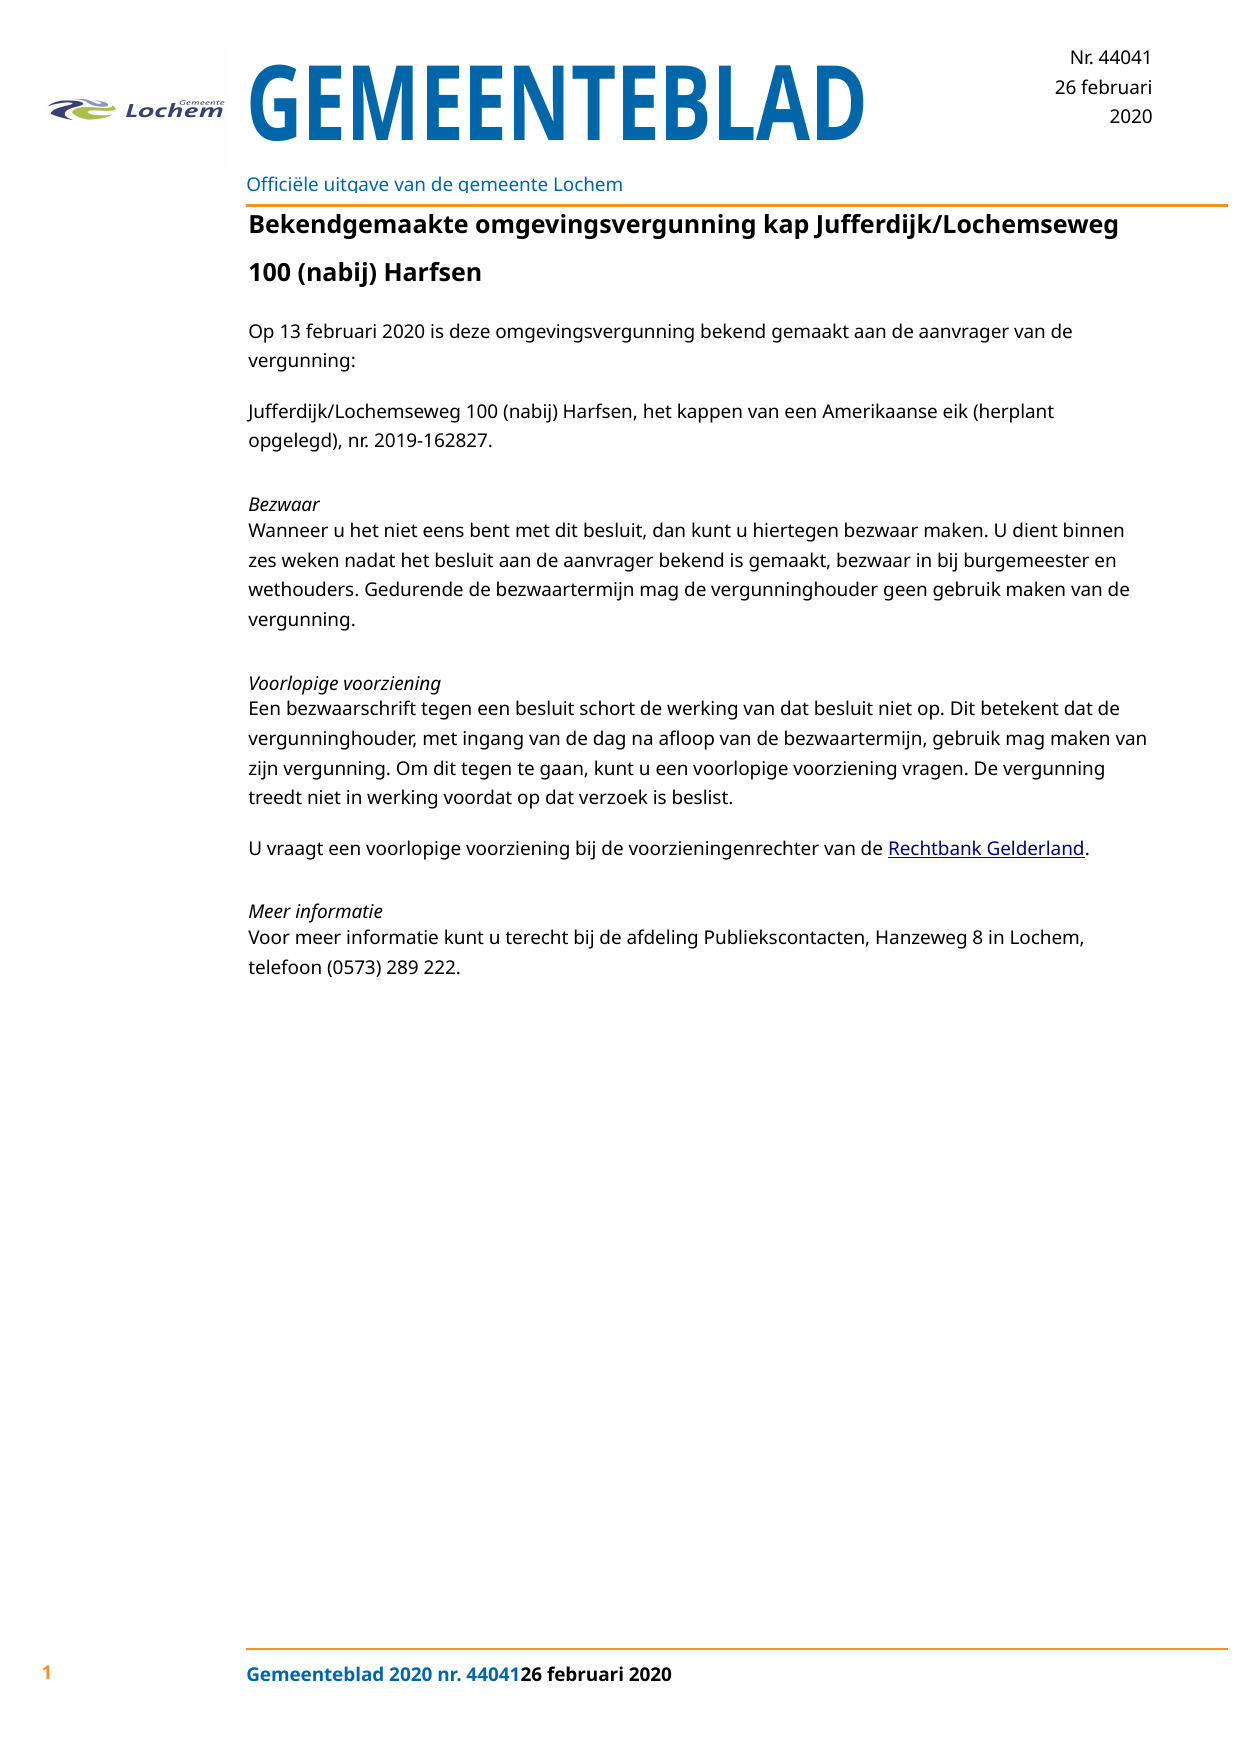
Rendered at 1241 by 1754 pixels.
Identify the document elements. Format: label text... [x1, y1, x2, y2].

text Jufferdijk/Lochemseweg 100 (nabij) Harfsen, het kappen van een Amerikaanse eik (herplant opgelegd), nr. 2019-162827. [248, 398, 1152, 453]
text Voor meer informatie kunt u terecht bij de afdeling Publiekscontacten, Hanzeweg 8 in Lochem, telefoon (0573) 289 222. [248, 924, 1152, 980]
text Bekendgemaakte omgevingsvergunning kap Jufferdijk/Lochemseweg 100 (nabij) Harfsen [248, 207, 1152, 288]
text Voorlopige voorziening [248, 670, 1152, 696]
text Een bezwaarschrift tegen een besluit schort de werking van dat besluit niet op. Dit betekent dat de vergunninghouder, met ingang van de dag na afloop van de bezwaartermijn, gebruik mag maken van zijn vergunning. Om dit tegen te gaan, kunt u een voorlopige voorziening vragen. De vergunning treedt niet in werking voordat op dat verzoek is beslist. [248, 696, 1152, 810]
text Op 13 februari 2020 is deze omgevingsvergunning bekend gemaakt aan de aanvrager van de vergunning: [248, 318, 1152, 373]
text Wanneer u het niet eens bent met dit besluit, dan kunt u hiertegen bezwaar maken. U dient binnen zes weken nadat het besluit aan de aanvrager bekend is gemaakt, bezwaar in bij burgemeester en wethouders. Gedurende de bezwaartermijn mag de vergunninghouder geen gebruik maken van de vergunning. [248, 517, 1152, 632]
text Meer informatie [248, 899, 1152, 924]
text Bezwaar [248, 491, 1152, 517]
text U vraagt een voorlopige voorziening bij de voorzieningenrechter van de Rechtbank Gelderland. [248, 835, 1152, 861]
picture [41, 47, 231, 172]
